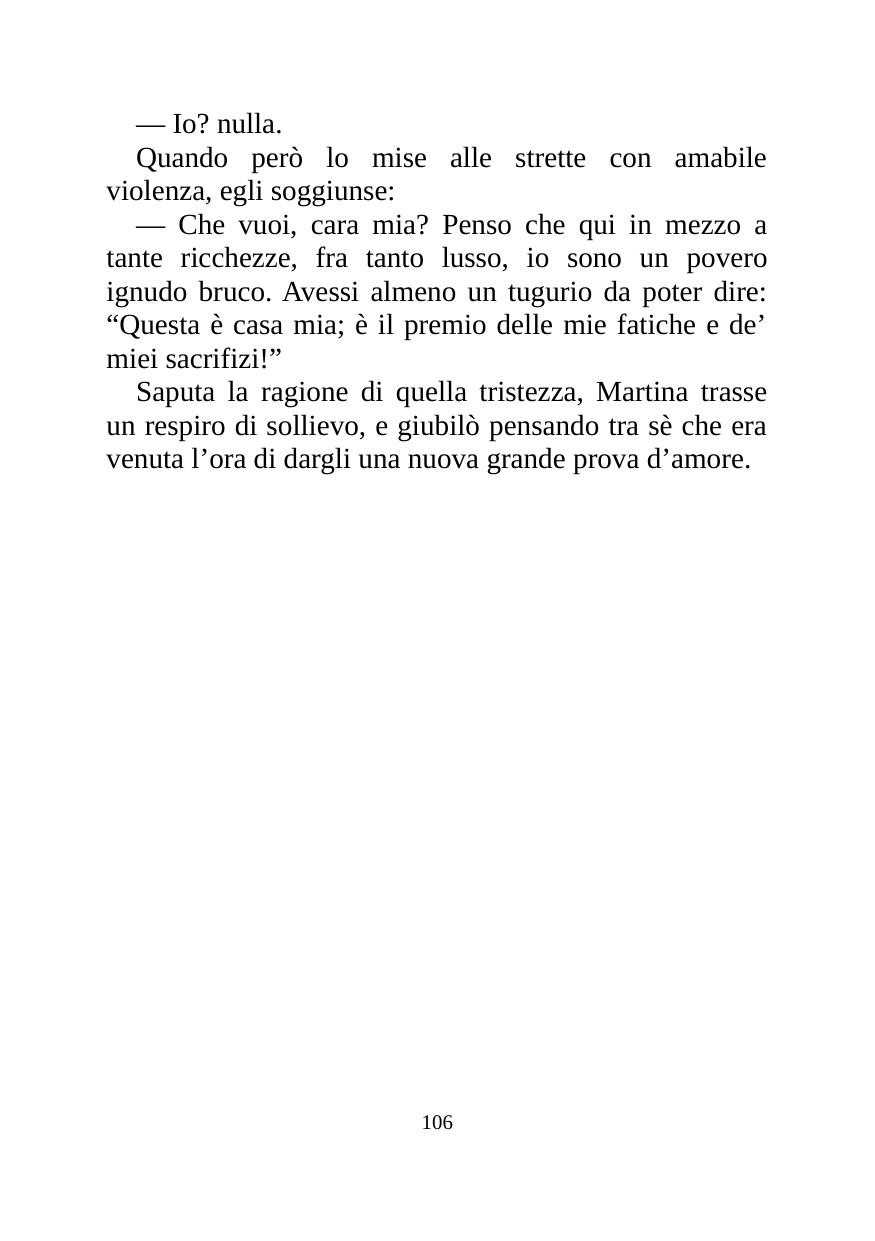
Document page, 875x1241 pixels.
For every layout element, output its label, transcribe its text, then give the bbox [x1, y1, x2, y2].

text — Che vuoi, cara mia? Penso che qui in mezzo a tante ricchezze, fra tanto lusso, io sono un povero ignudo bruco. Avessi almeno un tugurio da poter dire: “Questa è casa mia; è il premio delle mie fatiche e de’ miei sacrifizi!” [106, 207, 768, 374]
text Quando però lo mise alle strette con amabile violenza, egli soggiunse: [106, 140, 768, 207]
text — Io? nulla. [106, 106, 768, 140]
text Saputa la ragione di quella tristezza, Martina trasse un respiro di sollievo, e giubilò pensando tra sè che era venuta l’ora di dargli una nuova grande prova d’amore. [106, 374, 768, 475]
